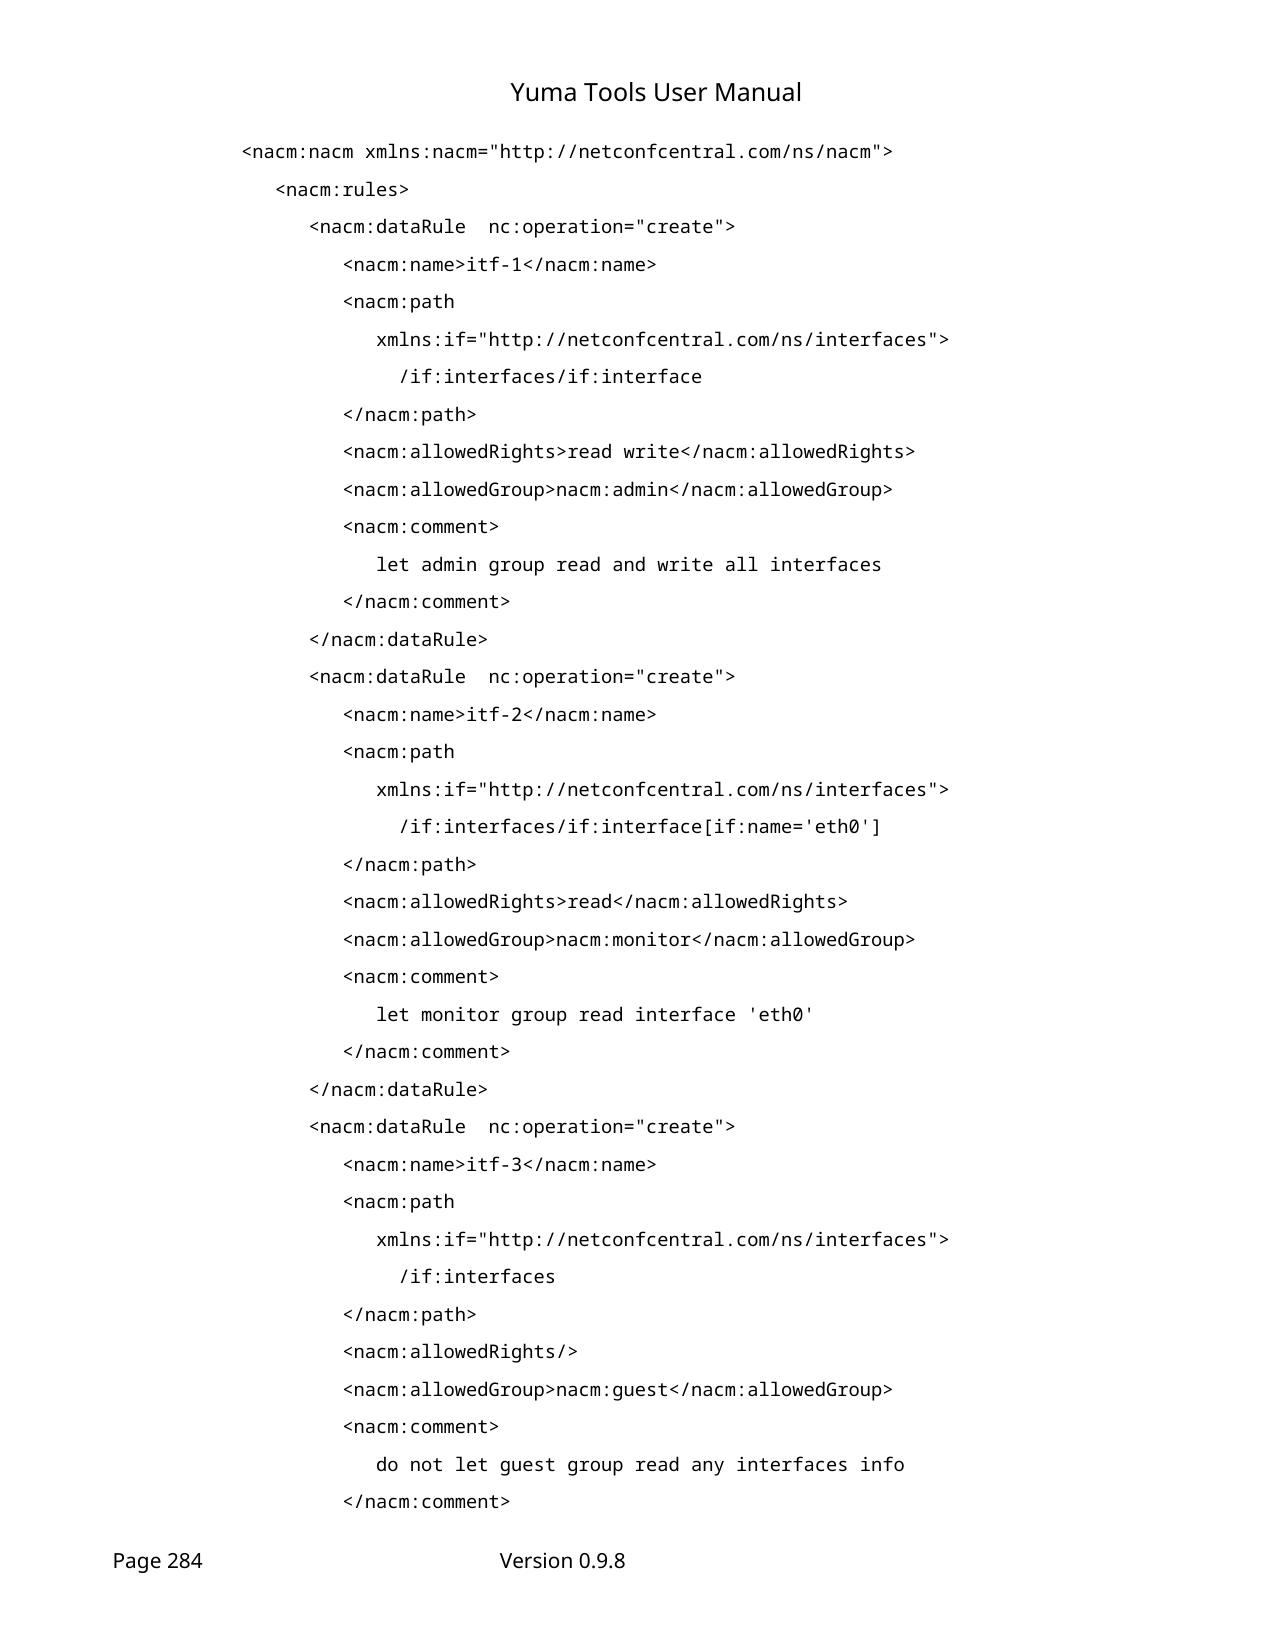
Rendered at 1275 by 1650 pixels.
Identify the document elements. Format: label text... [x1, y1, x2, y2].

text <nacm:allowedRights/> [139, 1338, 1200, 1364]
text let admin group read and write all interfaces [139, 551, 1200, 577]
text </nacm:path> [139, 401, 1200, 427]
text <nacm:allowedGroup>nacm:admin</nacm:allowedGroup> [139, 476, 1200, 502]
text </nacm:dataRule> [139, 1076, 1200, 1102]
text <nacm:allowedRights>read write</nacm:allowedRights> [139, 438, 1200, 464]
text <nacm:allowedGroup>nacm:monitor</nacm:allowedGroup> [139, 926, 1200, 952]
text xmlns:if="http://netconfcentral.com/ns/interfaces"> [139, 776, 1200, 802]
text <nacm:path [139, 738, 1200, 764]
text <nacm:path [139, 1188, 1200, 1214]
text <nacm:comment> [139, 963, 1200, 989]
text <nacm:dataRule nc:operation="create"> [139, 663, 1200, 689]
text <nacm:rules> [139, 176, 1200, 202]
text xmlns:if="http://netconfcentral.com/ns/interfaces"> [139, 1226, 1200, 1252]
text do not let guest group read any interfaces info [139, 1451, 1200, 1477]
text <nacm:nacm xmlns:nacm="http://netconfcentral.com/ns/nacm"> [139, 138, 1200, 164]
text <nacm:dataRule nc:operation="create"> [139, 213, 1200, 239]
text <nacm:name>itf-2</nacm:name> [139, 701, 1200, 727]
text <nacm:path [139, 288, 1200, 314]
text /if:interfaces/if:interface[if:name='eth0'] [139, 813, 1200, 839]
text </nacm:comment> [139, 1038, 1200, 1064]
text <nacm:allowedGroup>nacm:guest</nacm:allowedGroup> [139, 1376, 1200, 1402]
text let monitor group read interface 'eth0' [139, 1001, 1200, 1027]
text </nacm:path> [139, 851, 1200, 877]
text <nacm:comment> [139, 513, 1200, 539]
text </nacm:path> [139, 1301, 1200, 1327]
text <nacm:allowedRights>read</nacm:allowedRights> [139, 888, 1200, 914]
text <nacm:dataRule nc:operation="create"> [139, 1113, 1200, 1139]
text </nacm:comment> [139, 588, 1200, 614]
text <nacm:comment> [139, 1413, 1200, 1439]
text /if:interfaces [139, 1263, 1200, 1289]
text /if:interfaces/if:interface [139, 363, 1200, 389]
text xmlns:if="http://netconfcentral.com/ns/interfaces"> [139, 326, 1200, 352]
text <nacm:name>itf-1</nacm:name> [139, 251, 1200, 277]
text </nacm:dataRule> [139, 626, 1200, 652]
text <nacm:name>itf-3</nacm:name> [139, 1151, 1200, 1177]
text </nacm:comment> [139, 1488, 1200, 1514]
